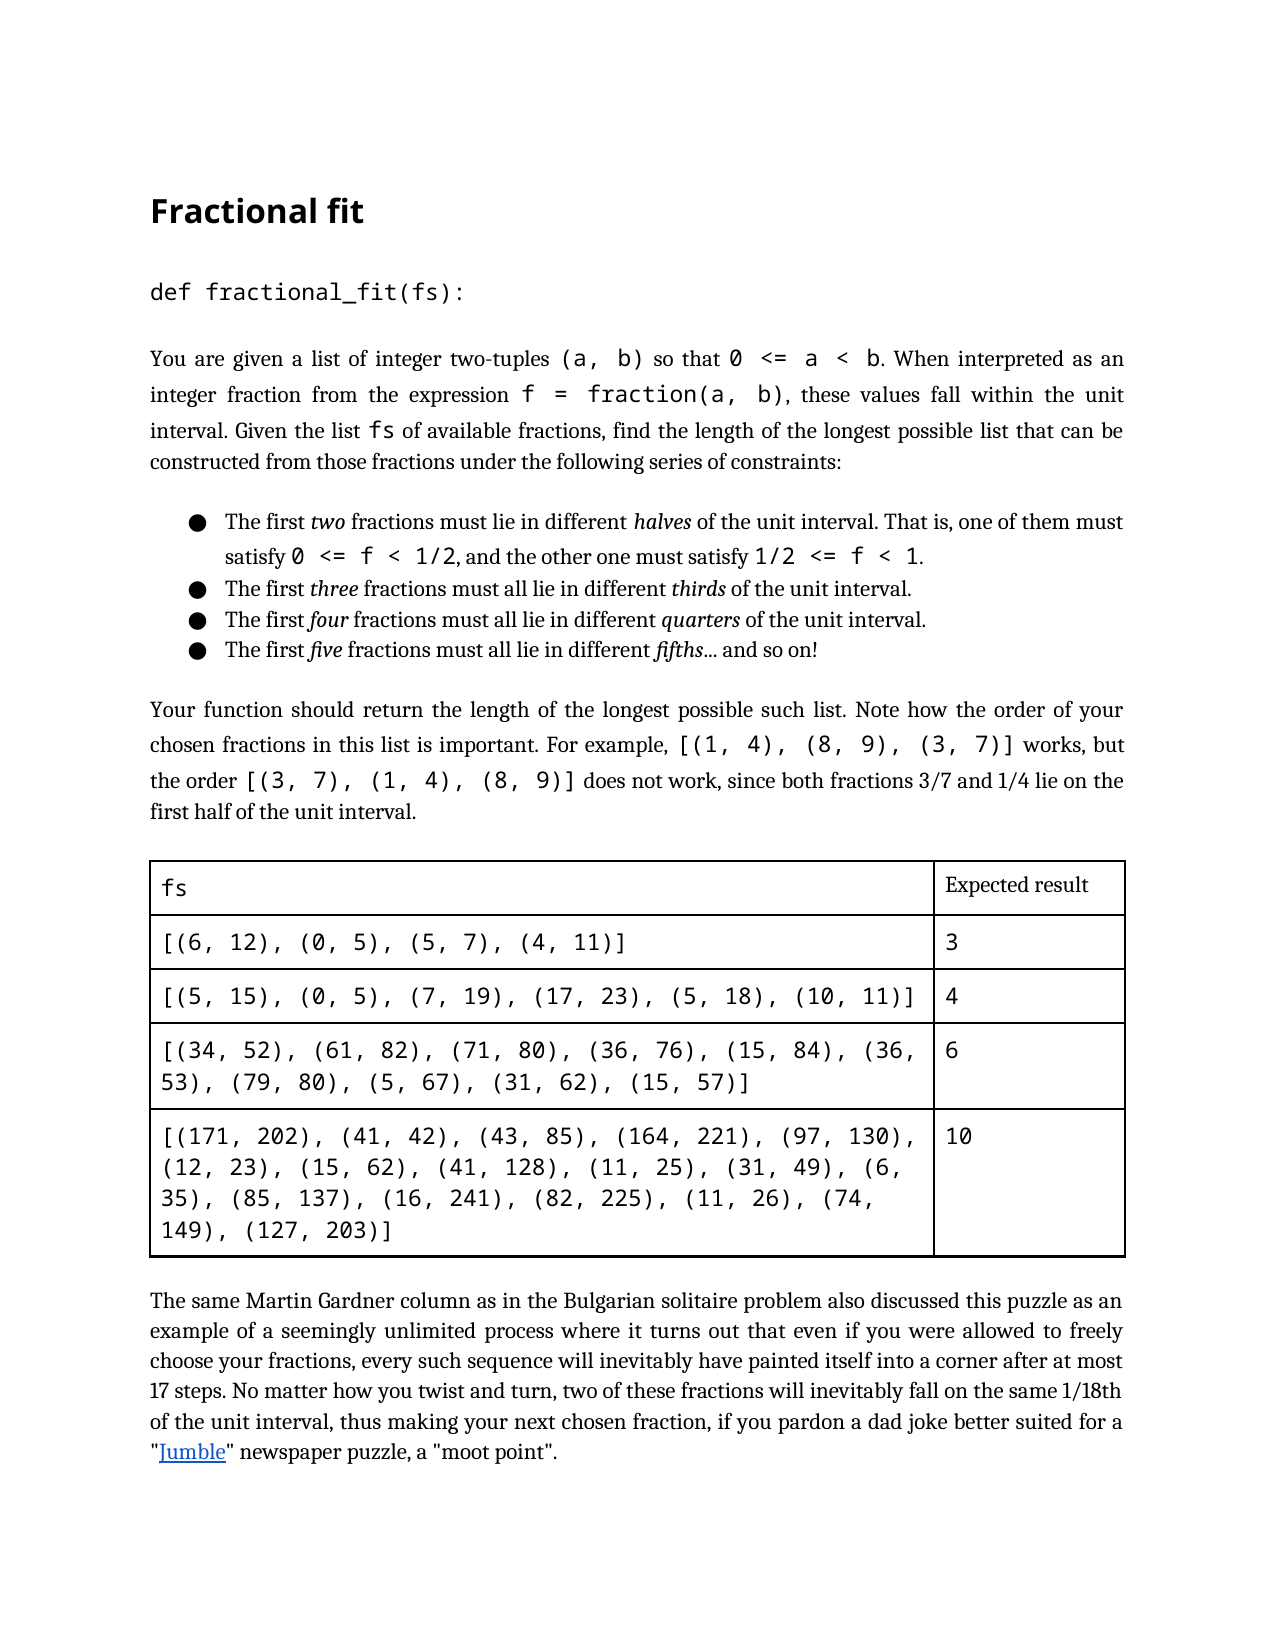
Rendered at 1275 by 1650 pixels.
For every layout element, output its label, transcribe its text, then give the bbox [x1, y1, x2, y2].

text The same Martin Gardner column as in the Bulgarian solitaire problem also discussed this puzzle as an example of a seemingly unlimited process where it turns out that even if you were allowed to freely choose your fractions, every such sequence will inevitably have painted itself into a corner after at most 17 steps. No matter how you twist and turn, two of these fractions will inevitably fall on the same 1/18th of the unit interval, thus making your next chosen fraction, if you pardon a dad joke better suited for a "Jumble" newspaper puzzle, a "moot point". [150, 1288, 1125, 1465]
table_cell [(34, 52), (61, 82), (71, 80), (36, 76), (15, 84), (36, 53), (79, 80), (5, 67), (31, 62), (15, 57)] [151, 1024, 933, 1107]
table_cell 3 [935, 916, 1124, 968]
table_cell 6 [935, 1024, 1124, 1107]
text Your function should return the length of the longest possible such list. Note how the order of your chosen fractions in this list is important. For example, [(1, 4), (8, 9), (3, 7)] works, but the order [(3, 7), (1, 4), (8, 9)] does not work, since both fractions 3/7 and 1/4 lie on the first half of the unit interval. [150, 697, 1125, 825]
table_cell [(171, 202), (41, 42), (43, 85), (164, 221), (97, 130), (12, 23), (15, 62), (41, 128), (11, 25), (31, 49), (6, 35), (85, 137), (16, 241), (82, 225), (11, 26), (74, 149), (127, 203)] [151, 1110, 933, 1255]
text def fractional_fit(fs): [150, 276, 1125, 307]
list The first four fractions must all lie in different quarters of the unit interval. [187, 606, 1125, 633]
table_header fs [151, 862, 933, 914]
subtitle Fractional fit [150, 187, 1125, 233]
table_header Expected result [935, 862, 1124, 914]
text You are given a list of integer two-tuples (a, b) so that 0 <= a < b. When interpreted as an integer fraction from the expression f = fraction(a, b), these values fall within the unit interval. Given the list fs of available fractions, find the length of the longest possible list that can be constructed from those fractions under the following series of constraints: [150, 342, 1125, 475]
table_cell 10 [935, 1110, 1124, 1255]
table_cell [(6, 12), (0, 5), (5, 7), (4, 11)] [151, 916, 933, 968]
table_cell 4 [935, 970, 1124, 1022]
table_cell [(5, 15), (0, 5), (7, 19), (17, 23), (5, 18), (10, 11)] [151, 970, 933, 1022]
list The first three fractions must all lie in different thirds of the unit interval. [187, 576, 1125, 602]
list The first two fractions must lie in different halves of the unit interval. That is, one of them must satisfy 0 <= f < 1/2, and the other one must satisfy 1/2 <= f < 1. [187, 509, 1125, 571]
list The first five fractions must all lie in different fifths... and so on! [187, 637, 1125, 663]
